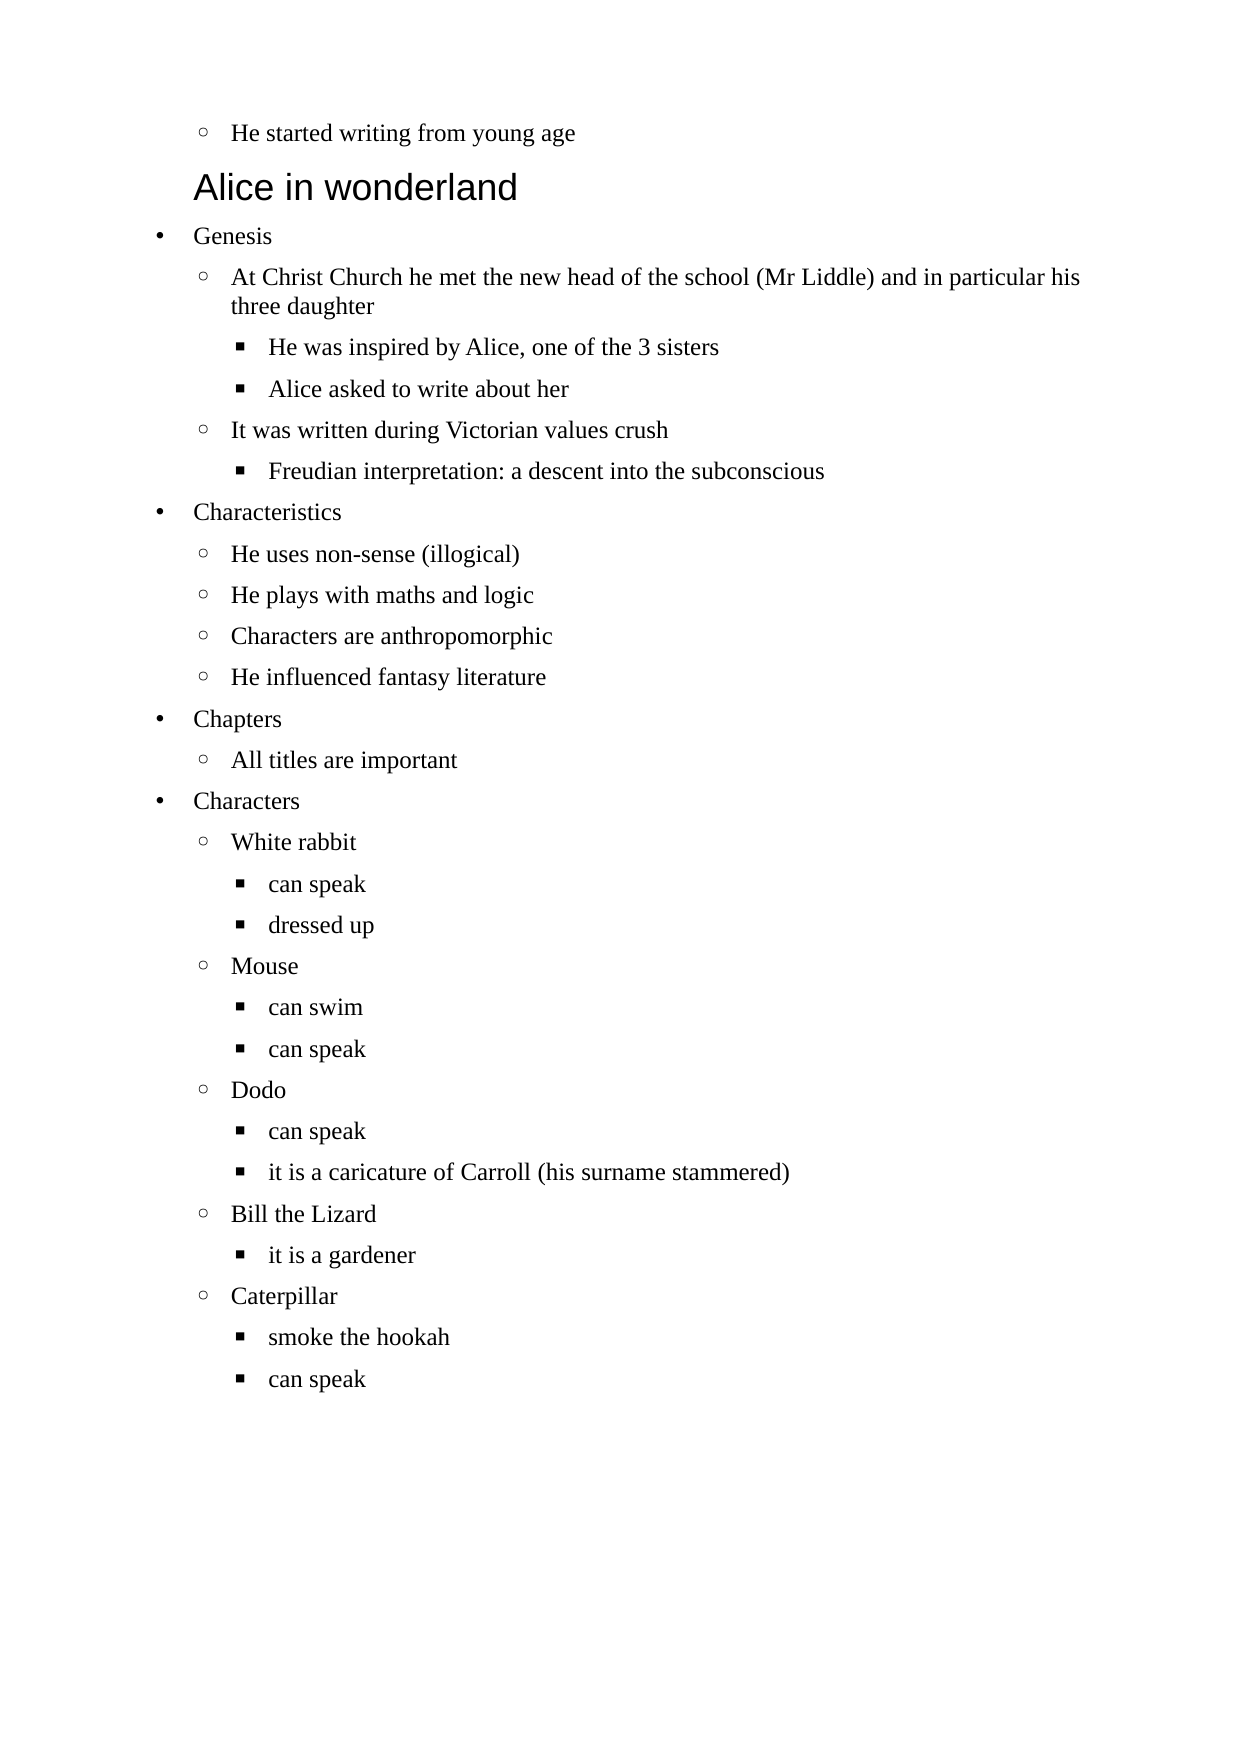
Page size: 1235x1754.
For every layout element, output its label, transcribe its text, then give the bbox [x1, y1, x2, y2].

list can speak [231, 1034, 1116, 1062]
list dressed up [231, 910, 1116, 939]
subtitle Alice in wonderland [156, 166, 1116, 209]
list Characteristics [156, 497, 1116, 526]
list Mouse [193, 951, 1116, 980]
list Caterpillar [193, 1281, 1116, 1310]
list He influenced fantasy literature [193, 662, 1116, 691]
list Characters [156, 786, 1116, 815]
list Characters are anthropomorphic [193, 621, 1116, 650]
list can speak [231, 1116, 1116, 1145]
list it is a caricature of Carroll (his surname stammered) [231, 1157, 1116, 1186]
list It was written during Victorian values crush [193, 415, 1116, 444]
list He plays with maths and logic [193, 580, 1116, 609]
list White rabbit [193, 827, 1116, 856]
list Bill the Lizard [193, 1199, 1116, 1227]
list At Christ Church he met the new head of the school (Mr Liddle) and in particular his three daughter [193, 262, 1116, 320]
list Alice asked to write about her [231, 374, 1116, 402]
list He was inspired by Alice, one of the 3 sisters [231, 332, 1116, 361]
list He uses non-sense (illogical) [193, 539, 1116, 567]
list Dodo [193, 1075, 1116, 1104]
list smoke the hookah [231, 1322, 1116, 1351]
list can speak [231, 869, 1116, 897]
list can swim [231, 992, 1116, 1021]
list it is a gardener [231, 1240, 1116, 1269]
list He started writing from young age [193, 118, 1116, 147]
list Freudian interpretation: a descent into the subconscious [231, 456, 1116, 485]
list can speak [231, 1364, 1116, 1392]
list All titles are important [193, 745, 1116, 774]
list Chapters [156, 704, 1116, 732]
list Genesis [156, 221, 1116, 250]
